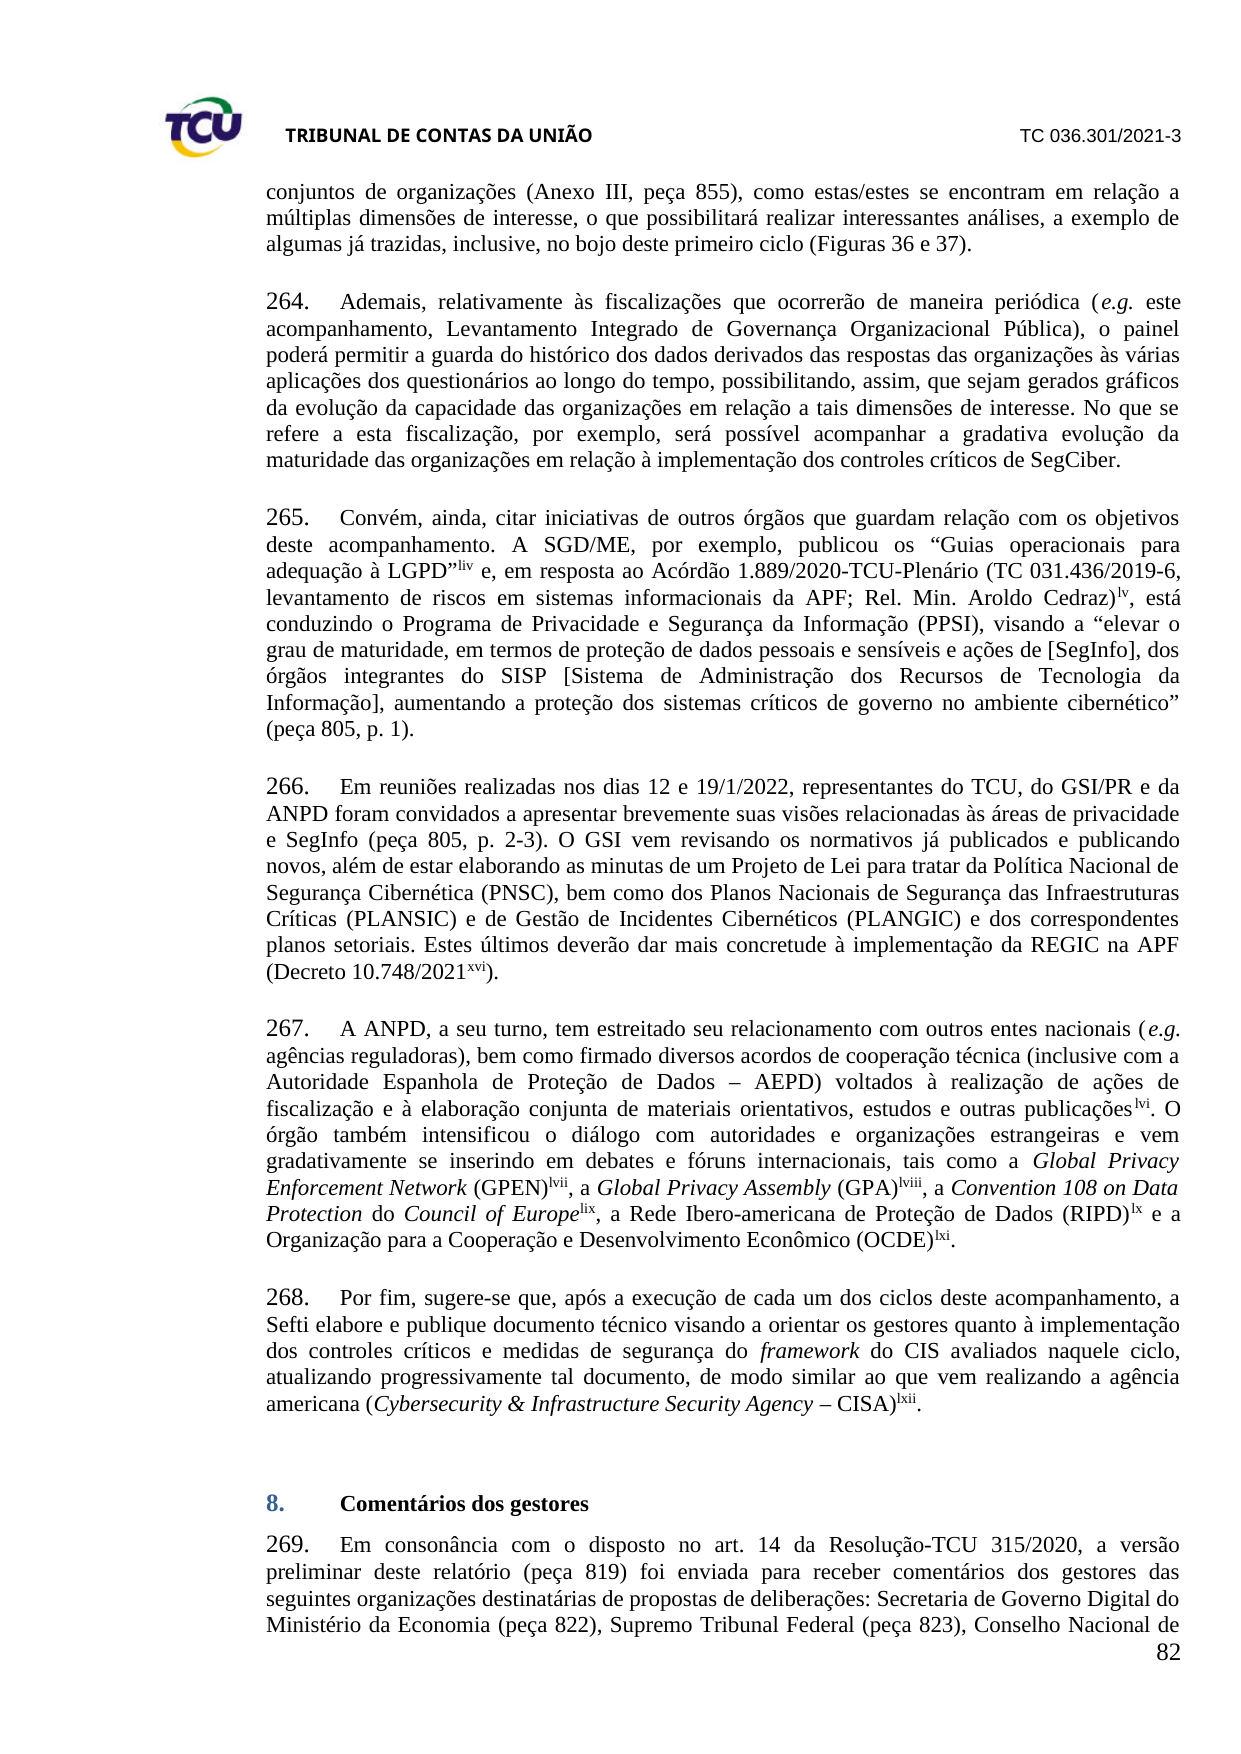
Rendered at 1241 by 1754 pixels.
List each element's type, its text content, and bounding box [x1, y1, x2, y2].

list conjuntos de organizações (Anexo III, peça 855), como estas/estes se encontram em relação a múltiplas dimensões de interesse, o que possibilitará realizar interessantes análises, a exemplo de algumas já trazidas, inclusive, no bojo deste primeiro ciclo (Figuras 36 e 37). [266, 178, 1181, 257]
list Por fim, sugere-se que, após a execução de cada um dos ciclos deste acompanhamento, a Sefti elabore e publique documento técnico visando a orientar os gestores quanto à implementação dos controles críticos e medidas de segurança do framework do CIS avaliados naquele ciclo, atualizando progressivamente tal documento, de modo similar ao que vem realizando a agência americana (Cybersecurity & Infrastructure Security Agency – CISA). [266, 1282, 1181, 1416]
list A ANPD, a seu turno, tem estreitado seu relacionamento com outros entes nacionais (e.g. agências reguladoras), bem como firmado diversos acordos de cooperação técnica (inclusive com a Autoridade Espanhola de Proteção de Dados – AEPD) voltados à realização de ações de fiscalização e à elaboração conjunta de materiais orientativos, estudos e outras publicações. O órgão também intensificou o diálogo com autoridades e organizações estrangeiras e vem gradativamente se inserindo em debates e fóruns internacionais, tais como a Global Privacy Enforcement Network (GPEN), a Global Privacy Assembly (GPA), a Convention 108 on Data Protection do Council of Europe, a Rede Ibero-americana de Proteção de Dados (RIPD) e a Organização para a Cooperação e Desenvolvimento Econômico (OCDE). [266, 1013, 1181, 1253]
list Ademais, relativamente às fiscalizações que ocorrerão de maneira periódica (e.g. este acompanhamento, Levantamento Integrado de Governança Organizacional Pública), o painel poderá permitir a guarda do histórico dos dados derivados das respostas das organizações às várias aplicações dos questionários ao longo do tempo, possibilitando, assim, que sejam gerados gráficos da evolução da capacidade das organizações em relação a tais dimensões de interesse. No que se refere a esta fiscalização, por exemplo, será possível acompanhar a gradativa evolução da maturidade das organizações em relação à implementação dos controles críticos de SegCiber. [266, 286, 1181, 473]
list Em consonância com o disposto no art. 14 da Resolução-TCU 315/2020, a versão preliminar deste relatório (peça 819) foi enviada para receber comentários dos gestores das seguintes organizações destinatárias de propostas de deliberações: Secretaria de Governo Digital do Ministério da Economia (peça 822), Supremo Tribunal Federal (peça 823), Conselho Nacional de [266, 1529, 1181, 1637]
list Comentários dos gestores [266, 1488, 1181, 1517]
list Convém, ainda, citar iniciativas de outros órgãos que guardam relação com os objetivos deste acompanhamento. A SGD/ME, por exemplo, publicou os “Guias operacionais para adequação à LGPD” e, em resposta ao Acórdão 1.889/2020-TCU-Plenário (TC 031.436/2019-6, levantamento de riscos em sistemas informacionais da APF; Rel. Min. Aroldo Cedraz), está conduzindo o Programa de Privacidade e Segurança da Informação (PPSI), visando a “elevar o grau de maturidade, em termos de proteção de dados pessoais e sensíveis e ações de [SegInfo], dos órgãos integrantes do SISP [Sistema de Administração dos Recursos de Tecnologia da Informação], aumentando a proteção dos sistemas críticos de governo no ambiente cibernético” (peça 805, p. 1). [266, 502, 1181, 742]
list Em reuniões realizadas nos dias 12 e 19/1/2022, representantes do TCU, do GSI/PR e da ANPD foram convidados a apresentar brevemente suas visões relacionadas às áreas de privacidade e SegInfo (peça 805, p. 2-3). O GSI vem revisando os normativos já publicados e publicando novos, além de estar elaborando as minutas de um Projeto de Lei para tratar da Política Nacional de Segurança Cibernética (PNSC), bem como dos Planos Nacionais de Segurança das Infraestruturas Críticas (PLANSIC) e de Gestão de Incidentes Cibernéticos (PLANGIC) e dos correspondentes planos setoriais. Estes últimos deverão dar mais concretude à implementação da REGIC na APF (Decreto 10.748/2021xvi). [266, 771, 1181, 984]
